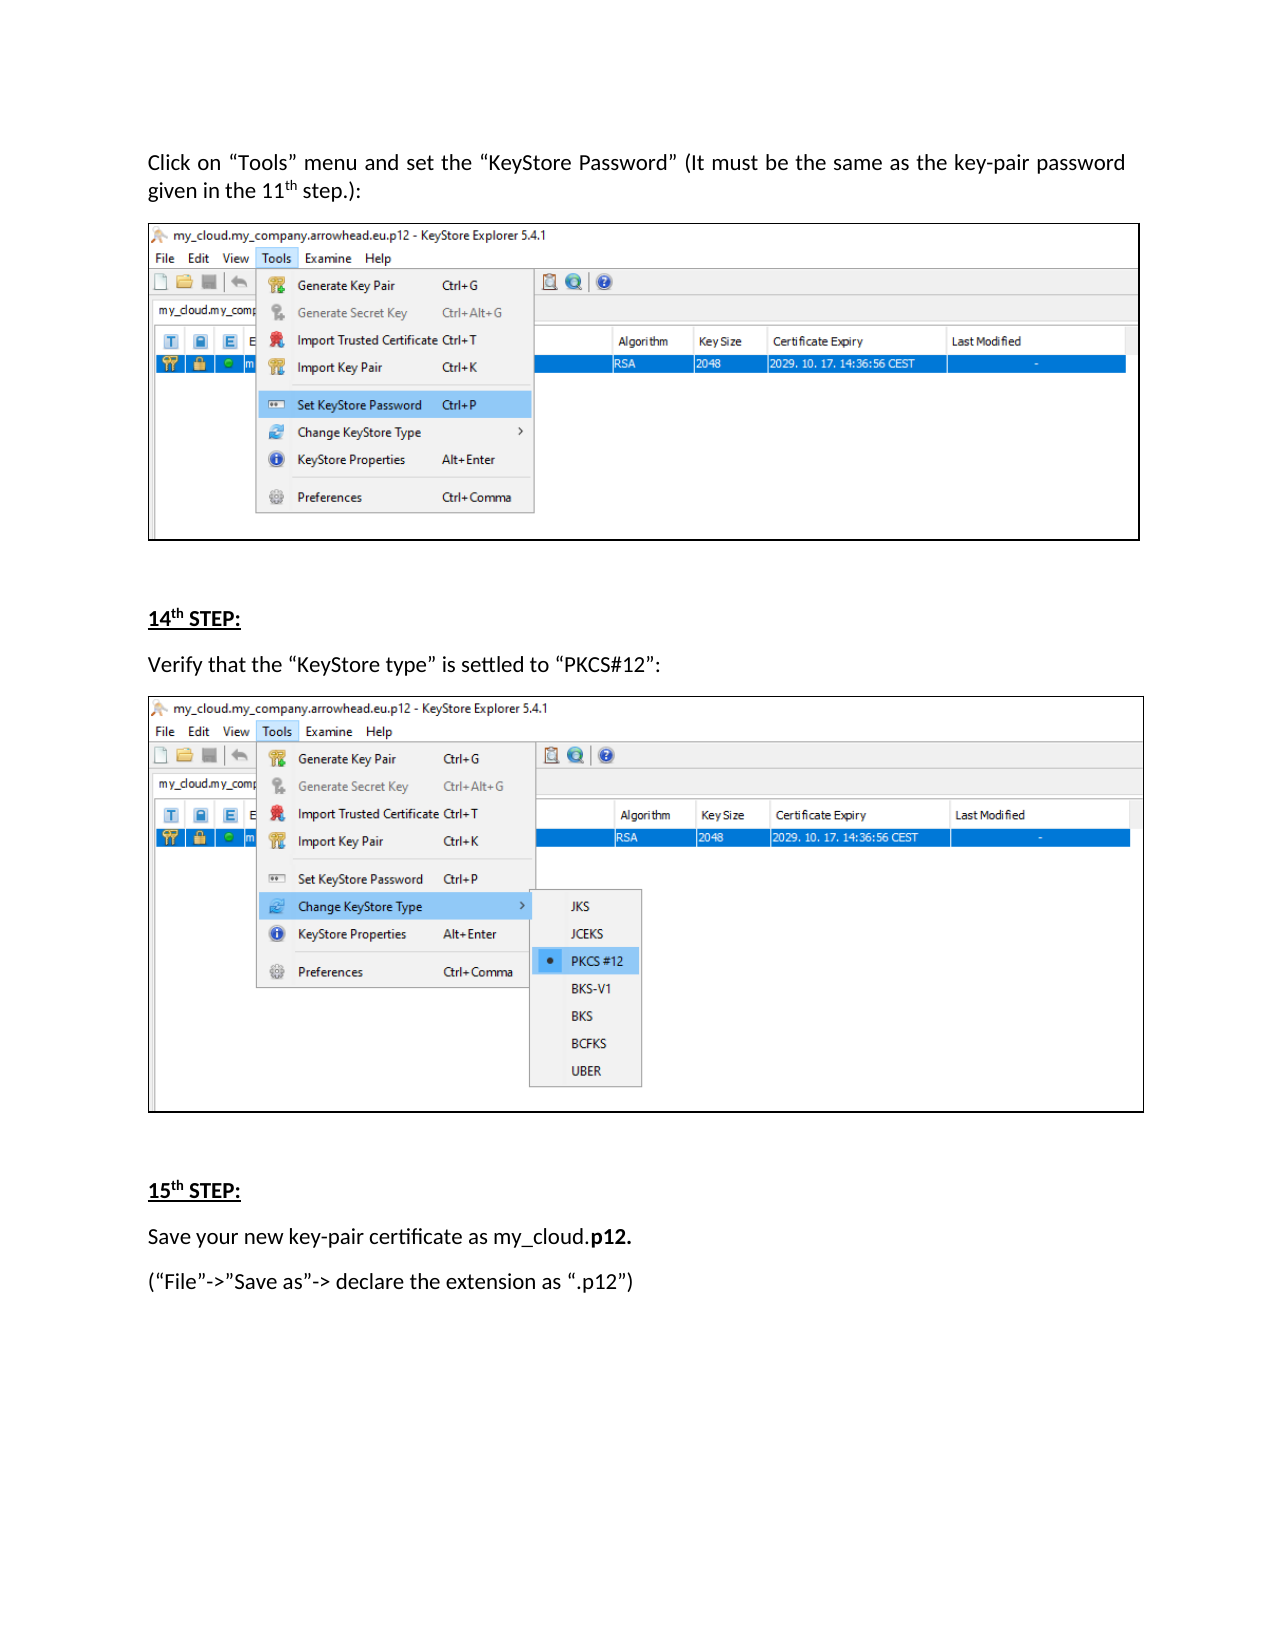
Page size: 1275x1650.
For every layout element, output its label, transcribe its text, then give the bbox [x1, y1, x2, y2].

text 14th STEP: [148, 604, 1127, 632]
text (“File”->”Save as”-> declare the extension as “.p12”) [148, 1267, 1127, 1296]
text 15th STEP: [148, 1176, 1127, 1204]
text Save your new key-pair certificate as my_cloud.p12. [148, 1222, 1127, 1250]
text Click on “Tools” menu and set the “KeyStore Password” (It must be the same as the key-pair password given in the 11th step.): [148, 148, 1127, 205]
text Verify that the “KeyStore type” is settled to “PKCS#12”: [148, 650, 1127, 678]
